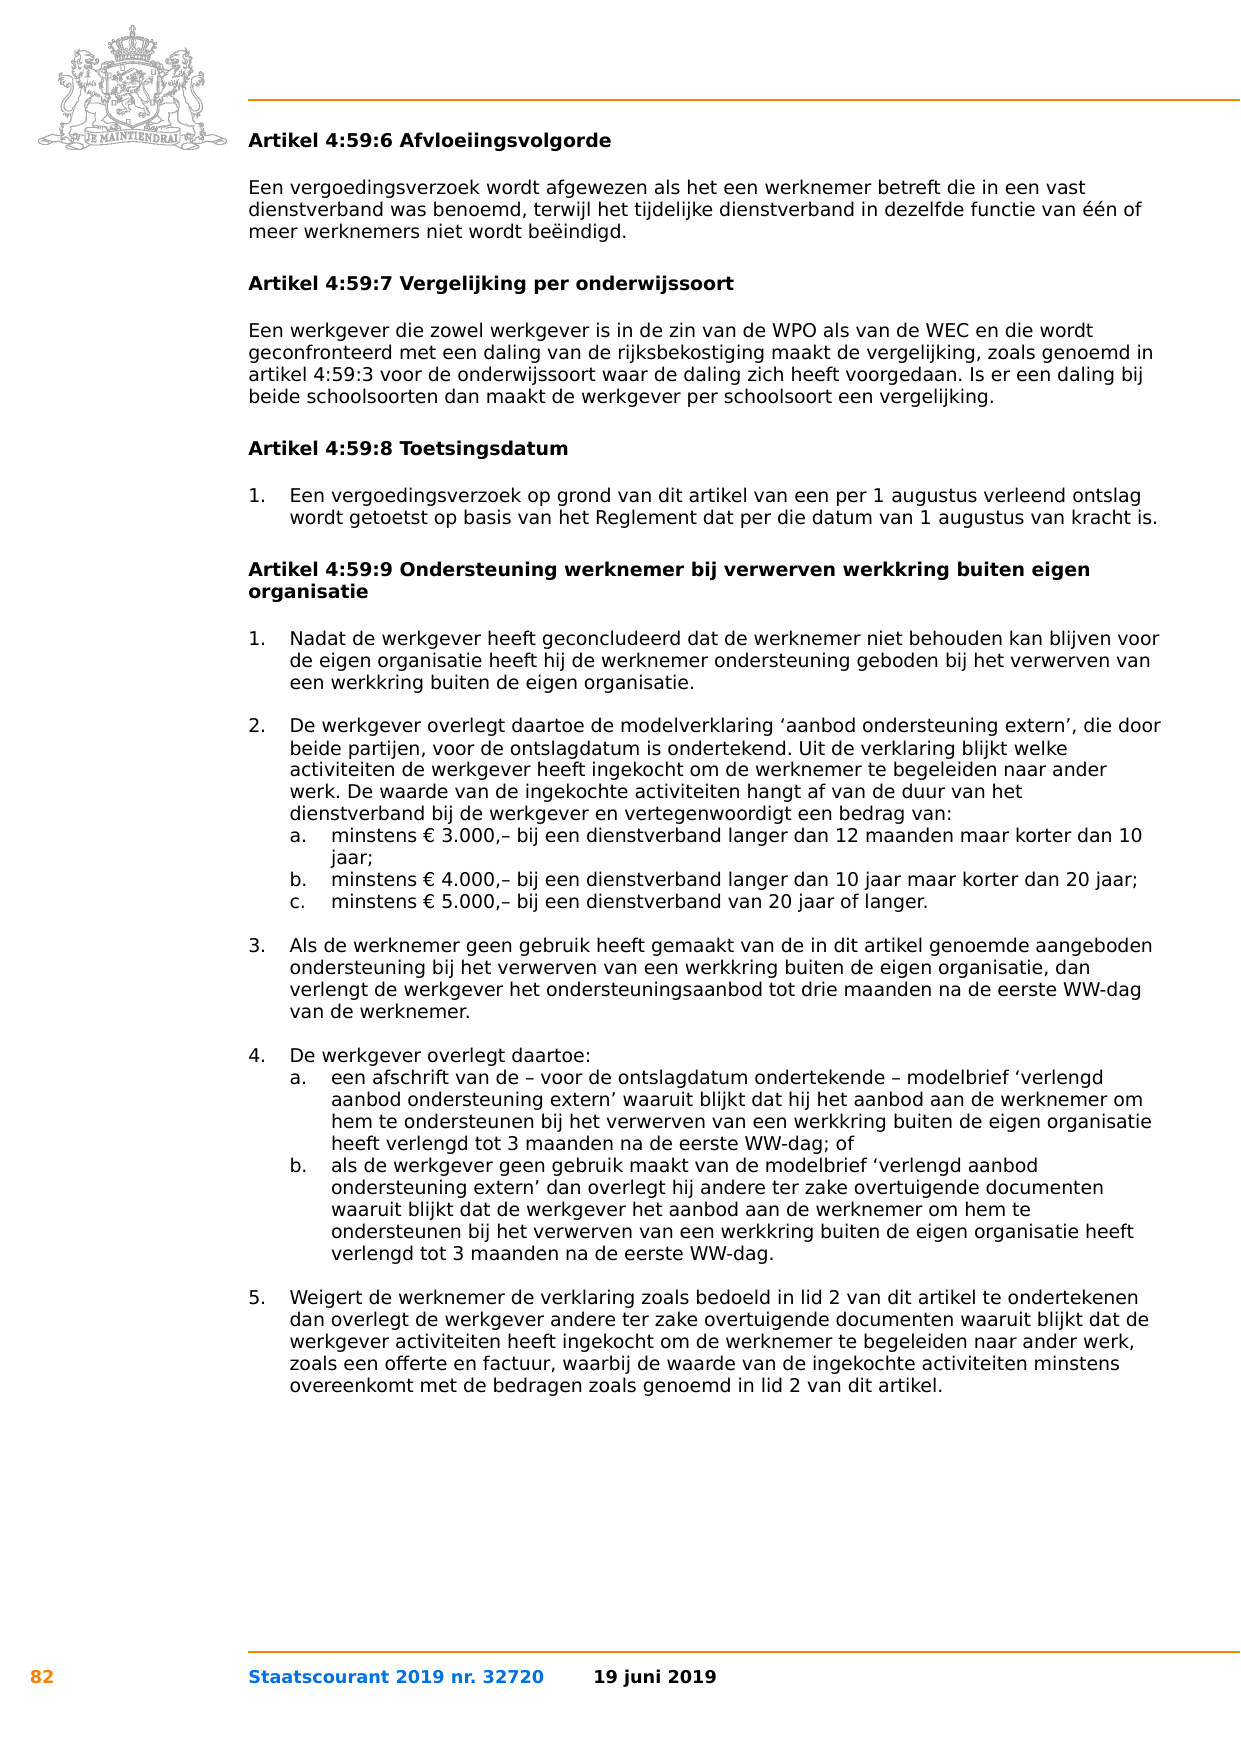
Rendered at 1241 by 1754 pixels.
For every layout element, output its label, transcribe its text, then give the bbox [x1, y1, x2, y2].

text 2. De werkgever overlegt daartoe de modelverklaring ‘aanbod ondersteuning extern’, die door beide partijen, voor de ontslagdatum is ondertekend. Uit de verklaring blijkt welke activiteiten de werkgever heeft ingekocht om de werknemer te begeleiden naar ander werk. De waarde van de ingekochte activiteiten hangt af van de duur van het dienstverband bij de werkgever en vertegenwoordigt een bedrag van: [248, 715, 1163, 825]
text 1. Nadat de werkgever heeft geconcludeerd dat de werknemer niet behouden kan blijven voor de eigen organisatie heeft hij de werknemer ondersteuning geboden bij het verwerven van een werkkring buiten de eigen organisatie. [248, 628, 1163, 693]
text b. als de werkgever geen gebruik maakt van de modelbrief ‘verlengd aanbod ondersteuning extern’ dan overlegt hij andere ter zake overtuigende documenten waaruit blijkt dat de werkgever het aanbod aan de werknemer om hem te ondersteunen bij het verwerven van een werkkring buiten de eigen organisatie heeft verlengd tot 3 maanden na de eerste WW-dag. [289, 1155, 1163, 1265]
subtitle Artikel 4:59:6 Afvloeiingsvolgorde [248, 130, 1163, 152]
text a. een afschrift van de – voor de ontslagdatum ondertekende – modelbrief ‘verlengd aanbod ondersteuning extern’ waaruit blijkt dat hij het aanbod aan de werknemer om hem te ondersteunen bij het verwerven van een werkkring buiten de eigen organisatie heeft verlengd tot 3 maanden na de eerste WW-dag; of [289, 1067, 1163, 1155]
subtitle Artikel 4:59:8 Toetsingsdatum [248, 438, 1163, 460]
subtitle Artikel 4:59:7 Vergelijking per onderwijssoort [248, 273, 1163, 295]
text c. minstens € 5.000,– bij een dienstverband van 20 jaar of langer. [289, 891, 1163, 913]
text 1. Een vergoedingsverzoek op grond van dit artikel van een per 1 augustus verleend ontslag wordt getoetst op basis van het Reglement dat per die datum van 1 augustus van kracht is. [248, 485, 1163, 529]
picture [38, 25, 227, 150]
text Een vergoedingsverzoek wordt afgewezen als het een werknemer betreft die in een vast dienstverband was benoemd, terwijl het tijdelijke dienstverband in dezelfde functie van één of meer werknemers niet wordt beëindigd. [248, 177, 1163, 243]
subtitle Artikel 4:59:9 Ondersteuning werknemer bij verwerven werkkring buiten eigen organisatie [248, 559, 1163, 603]
text 3. Als de werknemer geen gebruik heeft gemaakt van de in dit artikel genoemde aangeboden ondersteuning bij het verwerven van een werkkring buiten de eigen organisatie, dan verlengt de werkgever het ondersteuningsaanbod tot drie maanden na de eerste WW-dag van de werknemer. [248, 935, 1163, 1023]
text 4. De werkgever overlegt daartoe: [248, 1045, 1163, 1067]
text b. minstens € 4.000,– bij een dienstverband langer dan 10 jaar maar korter dan 20 jaar; [289, 869, 1163, 891]
text Een werkgever die zowel werkgever is in de zin van de WPO als van de WEC en die wordt geconfronteerd met een daling van de rijksbekostiging maakt de vergelijking, zoals genoemd in artikel 4:59:3 voor de onderwijssoort waar de daling zich heeft voorgedaan. Is er een daling bij beide schoolsoorten dan maakt de werkgever per schoolsoort een vergelijking. [248, 320, 1163, 408]
text 5. Weigert de werknemer de verklaring zoals bedoeld in lid 2 van dit artikel te ondertekenen dan overlegt de werkgever andere ter zake overtuigende documenten waaruit blijkt dat de werkgever activiteiten heeft ingekocht om de werknemer te begeleiden naar ander werk, zoals een offerte en factuur, waarbij de waarde van de ingekochte activiteiten minstens overeenkomt met de bedragen zoals genoemd in lid 2 van dit artikel. [248, 1287, 1163, 1396]
text a. minstens € 3.000,– bij een dienstverband langer dan 12 maanden maar korter dan 10 jaar; [289, 825, 1163, 869]
